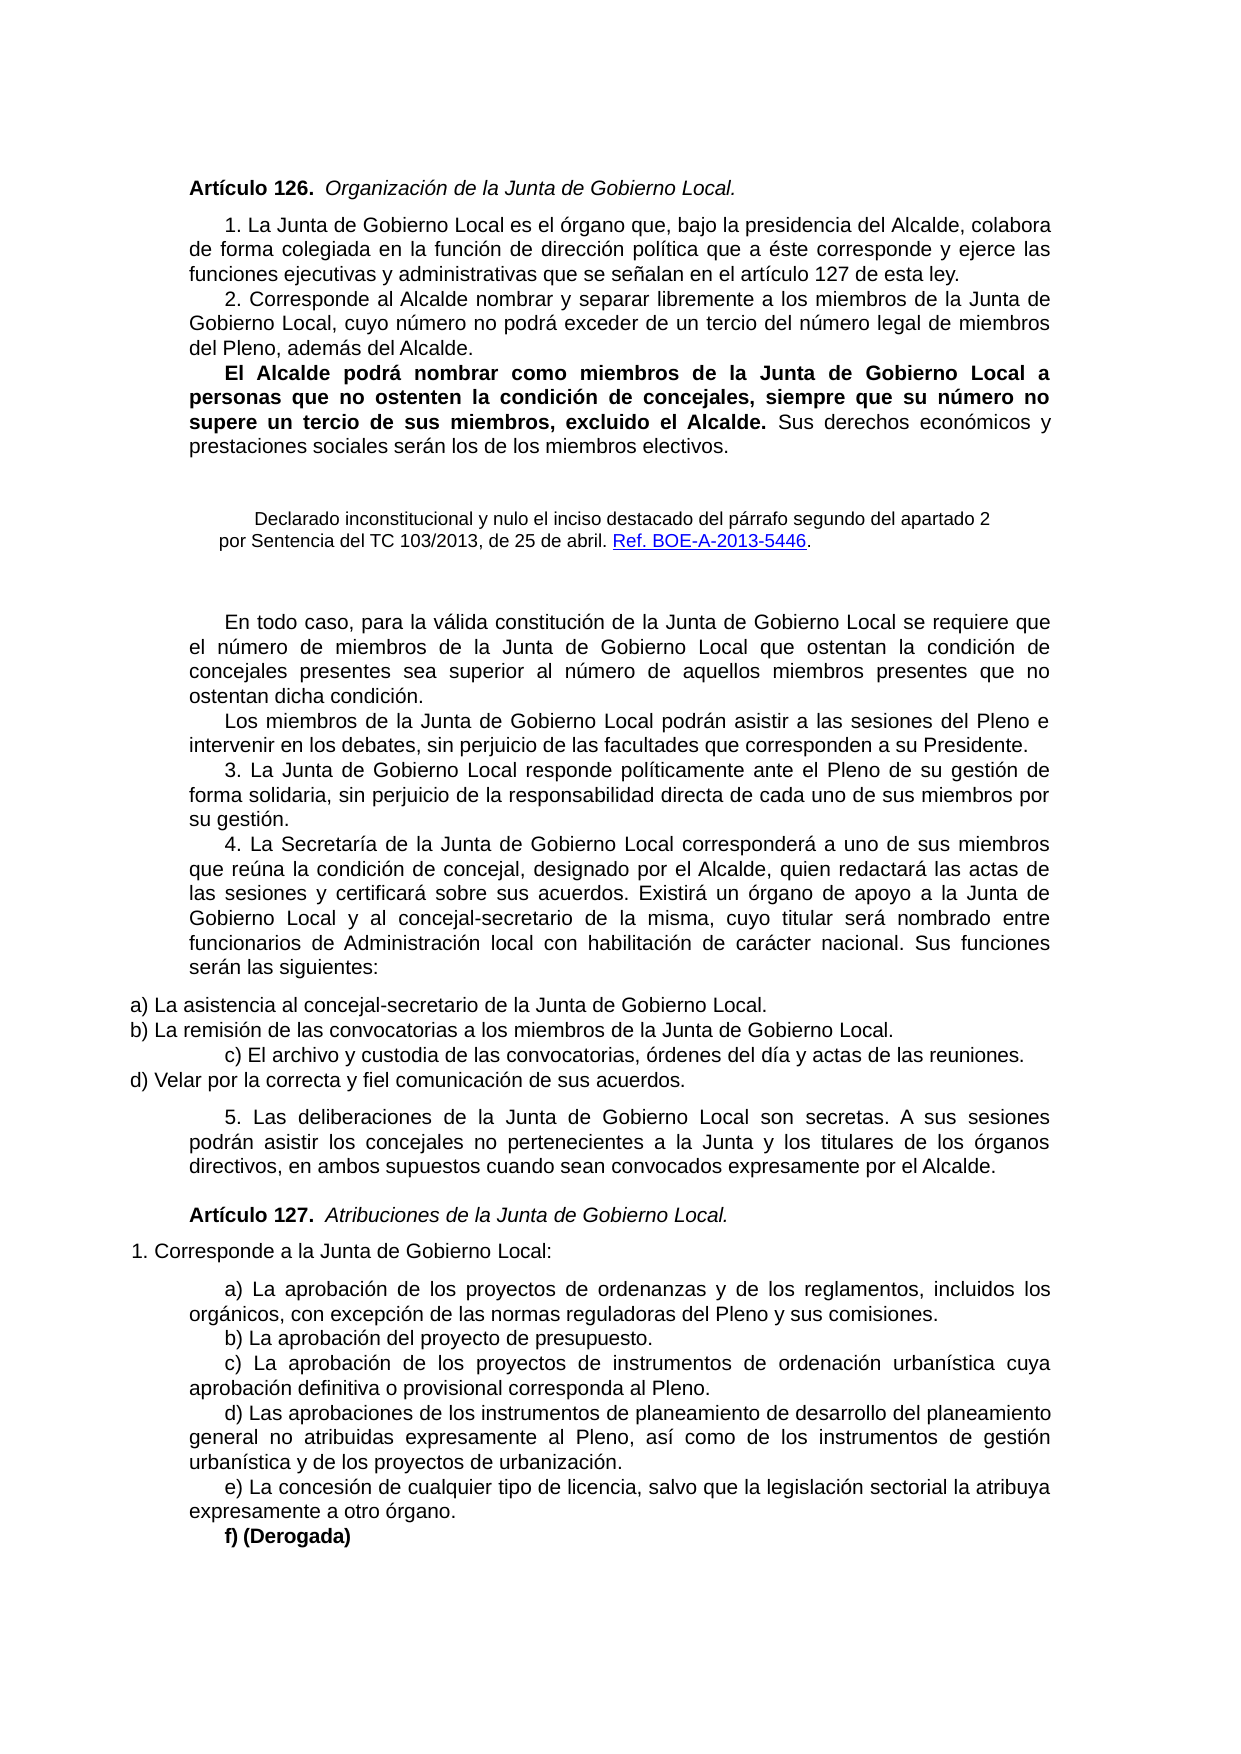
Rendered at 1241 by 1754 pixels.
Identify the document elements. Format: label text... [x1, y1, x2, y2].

list La aprobación del proyecto de presupuesto. [224, 1326, 1167, 1350]
list La Junta de Gobierno Local es el órgano que, bajo la presidencia del Alcalde, colabora de forma colegiada en la función de dirección política que a éste corresponde y ejerce las funciones ejecutivas y administrativas que se señalan en el artículo 127 de esta ley. [189, 212, 1051, 286]
list El archivo y custodia de las convocatorias, órdenes del día y actas de las reuniones. [224, 1042, 1167, 1066]
list La Junta de Gobierno Local responde políticamente ante el Pleno de su gestión de forma solidaria, sin perjuicio de la responsabilidad directa de cada uno de sus miembros por su gestión. [189, 758, 1051, 831]
list Las aprobaciones de los instrumentos de planeamiento de desarrollo del planeamiento general no atribuidas expresamente al Pleno, así como de los instrumentos de gestión urbanística y de los proyectos de urbanización. [189, 1401, 1051, 1474]
list La aprobación de los proyectos de instrumentos de ordenación urbanística cuya aprobación definitiva o provisional corresponda al Pleno. [189, 1351, 1051, 1400]
text En todo caso, para la válida constitución de la Junta de Gobierno Local se requiere que el número de miembros de la Junta de Gobierno Local que ostentan la condición de concejales presentes sea superior al número de aquellos miembros presentes que no ostentan dicha condición. [189, 610, 1051, 708]
text El Alcalde podrá nombrar como miembros de la Junta de Gobierno Local a personas que no ostenten la condición de concejales, siempre que su número no supere un tercio de sus miembros, excluido el Alcalde. Sus derechos económicos y prestaciones sociales serán los de los miembros electivos. [189, 361, 1052, 458]
text Artículo 126. Organización de la Junta de Gobierno Local. [189, 176, 1167, 200]
text Declarado inconstitucional y nulo el inciso destacado del párrafo segundo del apartado 2 por Sentencia del TC 103/2013, de 25 de abril. Ref. BOE-A-2013-5446. [219, 508, 1017, 551]
list La asistencia al concejal-secretario de la Junta de Gobierno Local. [130, 992, 1167, 1016]
list Velar por la correcta y fiel comunicación de sus acuerdos. [130, 1067, 1167, 1091]
list La remisión de las convocatorias a los miembros de la Junta de Gobierno Local. [130, 1017, 1167, 1041]
list La concesión de cualquier tipo de licencia, salvo que la legislación sectorial la atribuya expresamente a otro órgano. [189, 1474, 1051, 1523]
text Artículo 127. Atribuciones de la Junta de Gobierno Local. [189, 1203, 1167, 1227]
text Los miembros de la Junta de Gobierno Local podrán asistir a las sesiones del Pleno e intervenir en los debates, sin perjuicio de las facultades que corresponden a su Presidente. [189, 709, 1051, 757]
list Corresponde a la Junta de Gobierno Local: [131, 1239, 1167, 1263]
list Las deliberaciones de la Junta de Gobierno Local son secretas. A sus sesiones podrán asistir los concejales no pertenecientes a la Junta y los titulares de los órganos directivos, en ambos supuestos cuando sean convocados expresamente por el Alcalde. [189, 1105, 1051, 1178]
list (Derogada) [224, 1524, 1167, 1548]
list Corresponde al Alcalde nombrar y separar libremente a los miembros de la Junta de Gobierno Local, cuyo número no podrá exceder de un tercio del número legal de miembros del Pleno, además del Alcalde. [189, 287, 1052, 360]
list La aprobación de los proyectos de ordenanzas y de los reglamentos, incluidos los orgánicos, con excepción de las normas reguladoras del Pleno y sus comisiones. [189, 1277, 1052, 1325]
list La Secretaría de la Junta de Gobierno Local corresponderá a uno de sus miembros que reúna la condición de concejal, designado por el Alcalde, quien redactará las actas de las sesiones y certificará sobre sus acuerdos. Existirá un órgano de apoyo a la Junta de Gobierno Local y al concejal-secretario de la misma, cuyo titular será nombrado entre funcionarios de Administración local con habilitación de carácter nacional. Sus funciones serán las siguientes: [189, 832, 1051, 979]
